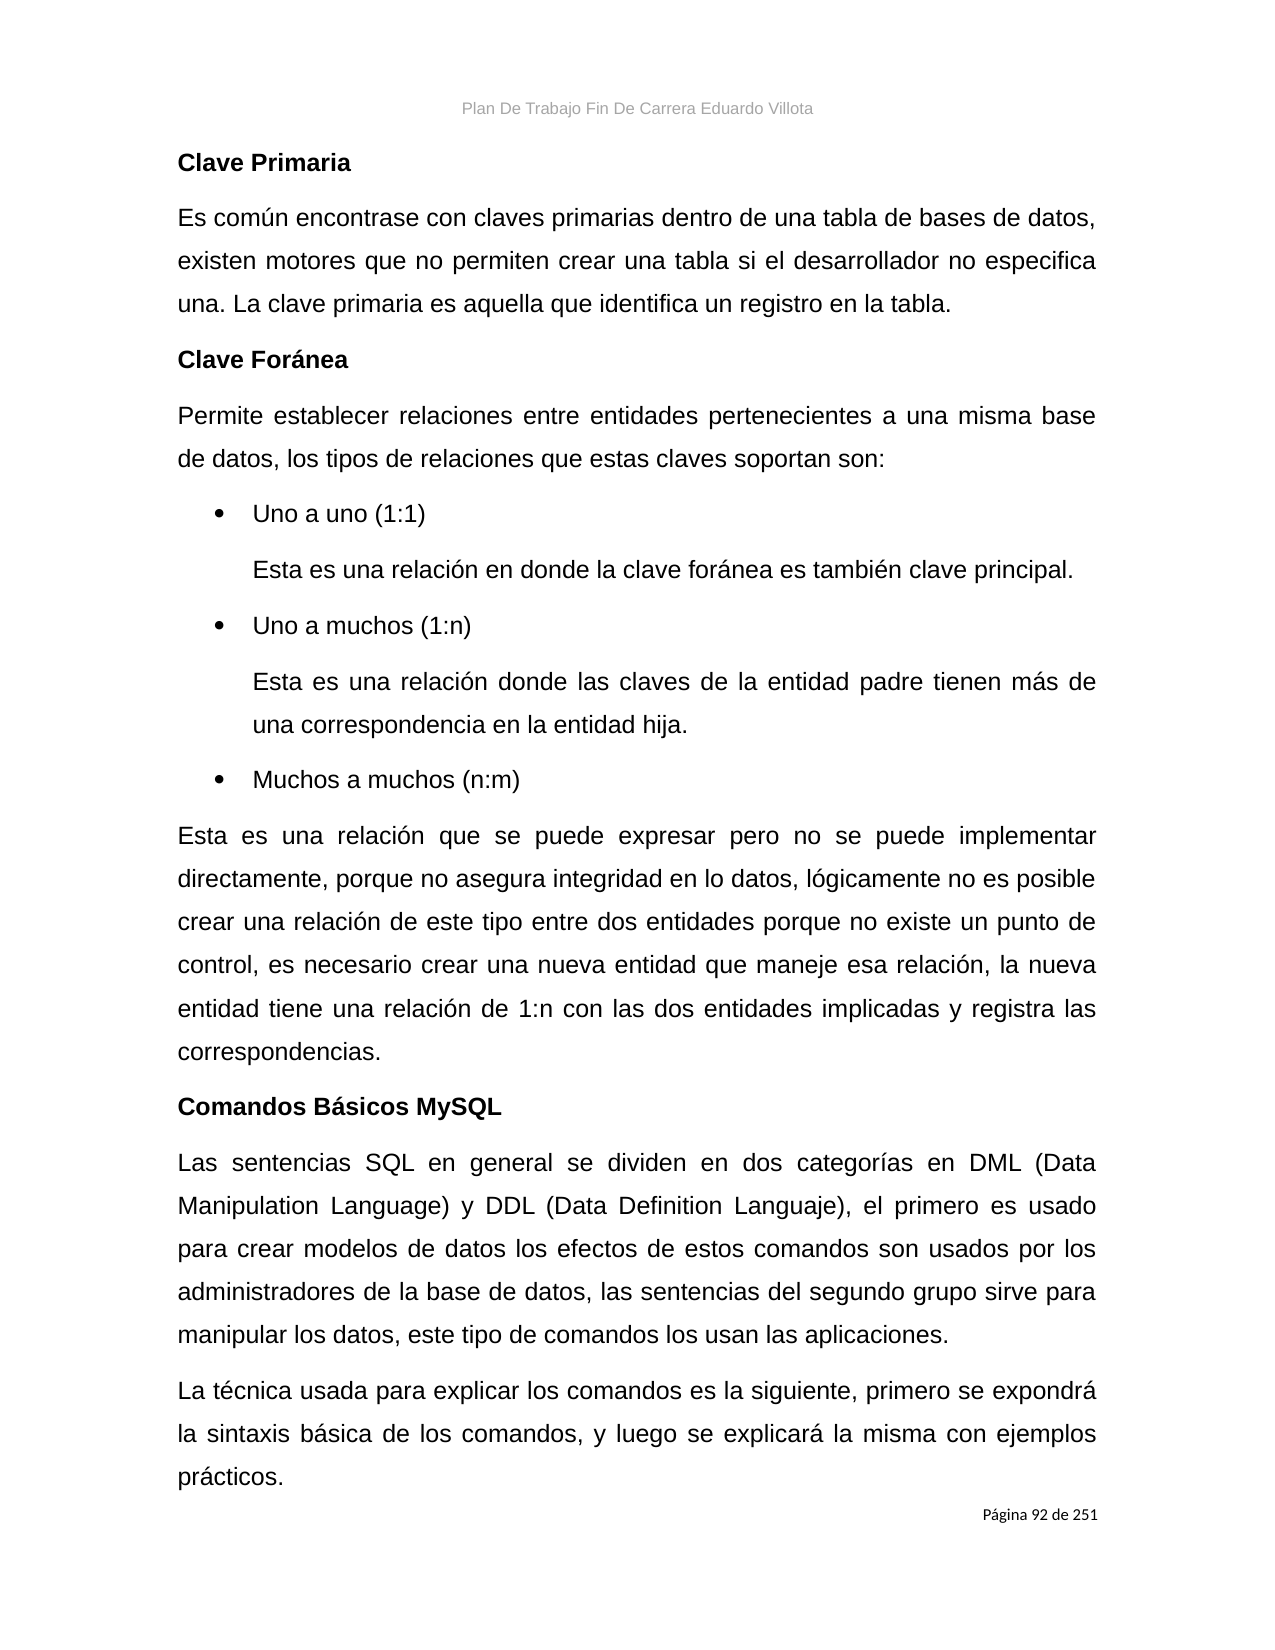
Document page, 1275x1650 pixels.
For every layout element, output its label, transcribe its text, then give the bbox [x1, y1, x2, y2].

text Clave Foránea [177, 345, 1098, 374]
list Uno a uno (1:1) [215, 499, 1098, 528]
text Permite establecer relaciones entre entidades pertenecientes a una misma base de datos, los tipos de relaciones que estas claves soportan son: [177, 401, 1098, 473]
list Esta es una relación en donde la clave foránea es también clave principal. [215, 555, 1098, 584]
list Uno a muchos (1:n) [215, 611, 1098, 640]
list Muchos a muchos (n:m) [215, 765, 1098, 794]
text Es común encontrase con claves primarias dentro de una tabla de bases de datos, existen motores que no permiten crear una tabla si el desarrollador no especifica una. La clave primaria es aquella que identifica un registro en la tabla. [177, 203, 1098, 318]
text La técnica usada para explicar los comandos es la siguiente, primero se expondrá la sintaxis básica de los comandos, y luego se explicará la misma con ejemplos prácticos. [177, 1376, 1098, 1491]
list Esta es una relación donde las claves de la entidad padre tienen más de una correspondencia en la entidad hija. [215, 667, 1098, 738]
text Clave Primaria [177, 148, 1098, 176]
text Comandos Básicos MySQL [177, 1092, 1098, 1121]
text Esta es una relación que se puede expresar pero no se puede implementar directamente, porque no asegura integridad en lo datos, lógicamente no es posible crear una relación de este tipo entre dos entidades porque no existe un punto de control, es necesario crear una nueva entidad que maneje esa relación, la nueva entidad tiene una relación de 1:n con las dos entidades implicadas y registra las correspondencias. [177, 821, 1098, 1065]
text Las sentencias SQL en general se dividen en dos categorías en DML (Data Manipulation Language) y DDL (Data Definition Languaje), el primero es usado para crear modelos de datos los efectos de estos comandos son usados por los administradores de la base de datos, las sentencias del segundo grupo sirve para manipular los datos, este tipo de comandos los usan las aplicaciones. [177, 1148, 1098, 1349]
